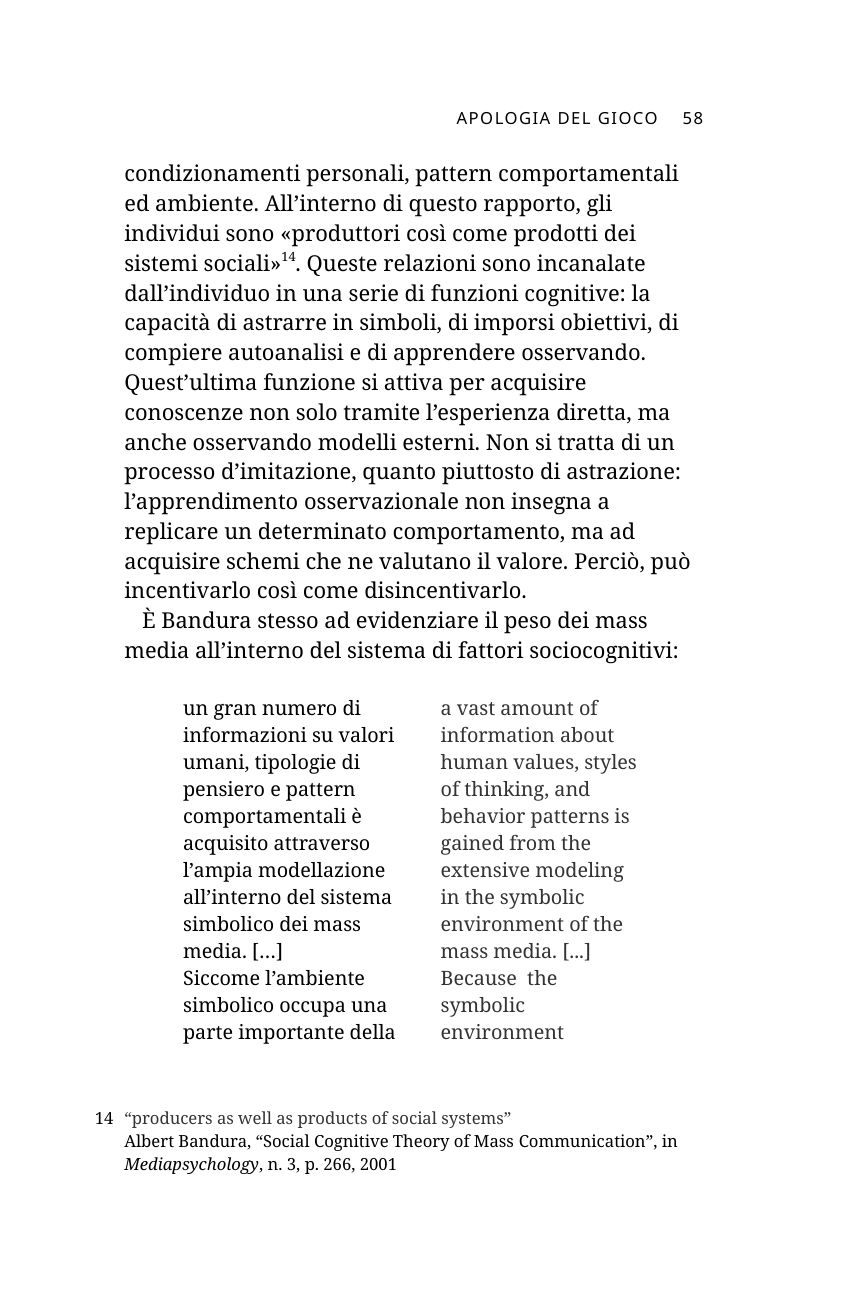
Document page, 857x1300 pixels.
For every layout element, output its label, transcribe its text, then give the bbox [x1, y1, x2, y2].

table_header a vast amount of information about human values, styles of thinking, and behavior patterns is gained from the extensive modeling in the symbolic environment of the mass media. [...] Because the symbolic environment [423, 665, 649, 1051]
text “producers as well as products of social systems” [94, 1107, 703, 1130]
text È Bandura stesso ad evidenziare il peso dei mass media all’interno del sistema di fattori sociocognitivi: [124, 605, 703, 665]
text condizionamenti personali, pattern comportamentali ed ambiente. All’interno di questo rapporto, gli individui sono «produttori così come prodotti dei sistemi sociali». Queste relazioni sono incanalate dall’individuo in una serie di funzioni cognitive: la capacità di astrarre in simboli, di imporsi obiettivi, di compiere autoanalisi e di apprendere osservando. Quest’ultima funzione si attiva per acquisire conoscenze non solo tramite l’esperienza diretta, ma anche osservando modelli esterni. Non si tratta di un processo d’imitazione, quanto piuttosto di astrazione: l’apprendimento osservazionale non insegna a replicare un determinato comportamento, ma ad acquisire schemi che ne valutano il valore. Perciò, può incentivarlo così come disincentivarlo. [124, 158, 703, 605]
text Albert Bandura, “Social Cognitive Theory of Mass Communication”, in Mediapsychology, n. 3, p. 266, 2001 [94, 1130, 703, 1175]
table_header un gran numero di informazioni su valori umani, tipologie di pensiero e pattern comportamentali è acquisito attraverso l’ampia modellazione all’interno del sistema simbolico dei mass media. […] Siccome l’ambiente simbolico occupa una parte importante della [177, 665, 423, 1051]
